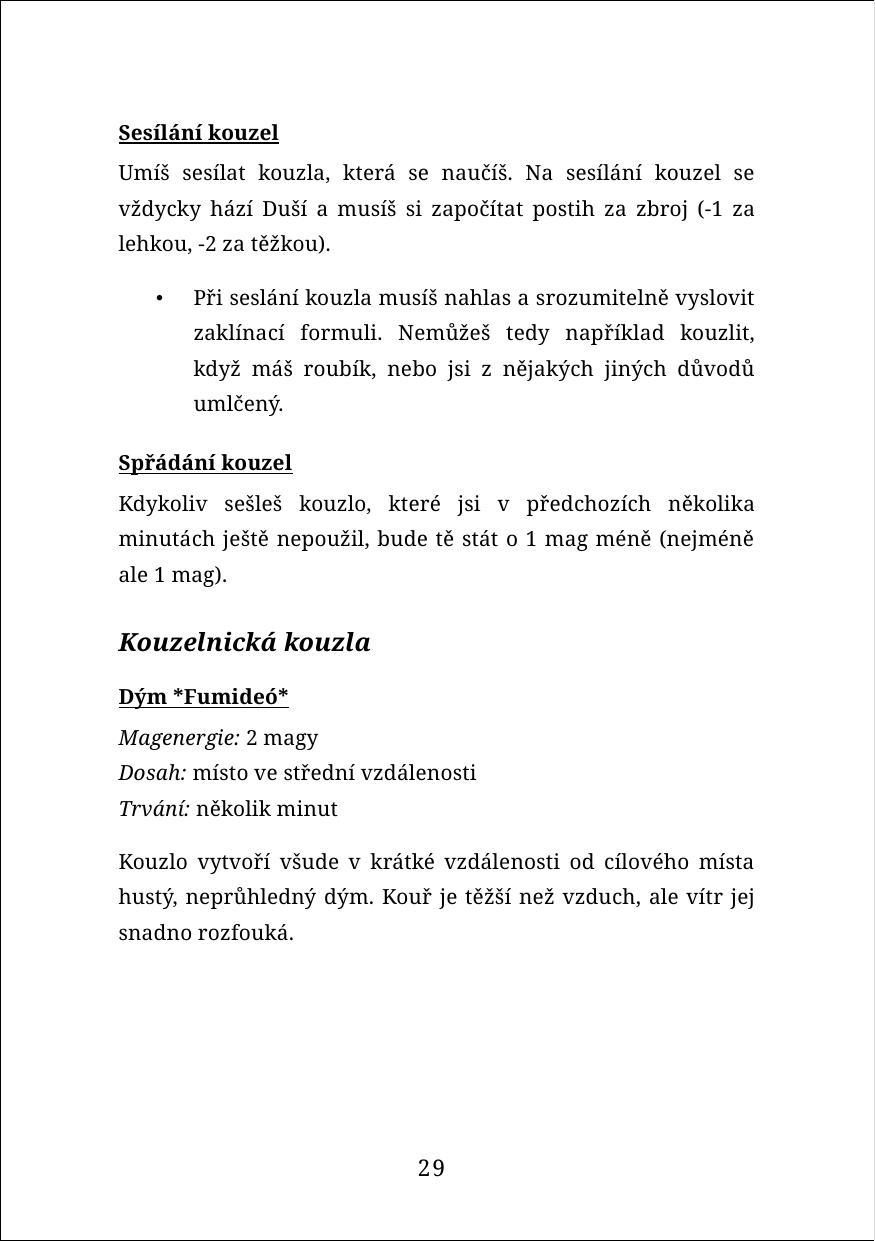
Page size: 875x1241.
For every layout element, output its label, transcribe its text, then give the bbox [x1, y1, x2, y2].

text Kdykoliv sešleš kouzlo, které jsi v předchozích několika minutách ještě nepoužil, bude tě stát o 1 mag méně (nejméně ale 1 mag). [118, 489, 756, 588]
subtitle Sesílání kouzel [118, 118, 756, 147]
list Při seslání kouzla musíš nahlas a srozumitelně vyslovit zaklínací formuli. Nemůžeš tedy například kouzlit, když máš roubík, nebo jsi z nějakých jiných důvodů umlčený. [156, 283, 756, 418]
text Kouzlo vytvoří všude v krátké vzdálenosti od cílového místa hustý, neprůhledný dým. Kouř je těžší než vzduch, ale vítr jej snadno rozfouká. [118, 847, 756, 946]
subtitle Dým *Fumideó* [118, 682, 756, 711]
text Umíš sesílat kouzla, která se naučíš. Na sesílání kouzel se vždycky hází Duší a musíš si započítat postih za zbroj (-1 za lehkou, -2 za těžkou). [118, 158, 756, 258]
subtitle Kouzelnická kouzla [118, 625, 756, 659]
text Magenergie: 2 magy Dosah: místo ve střední vzdálenosti Trvání: několik minut [118, 723, 756, 822]
subtitle Spřádání kouzel [118, 448, 756, 477]
